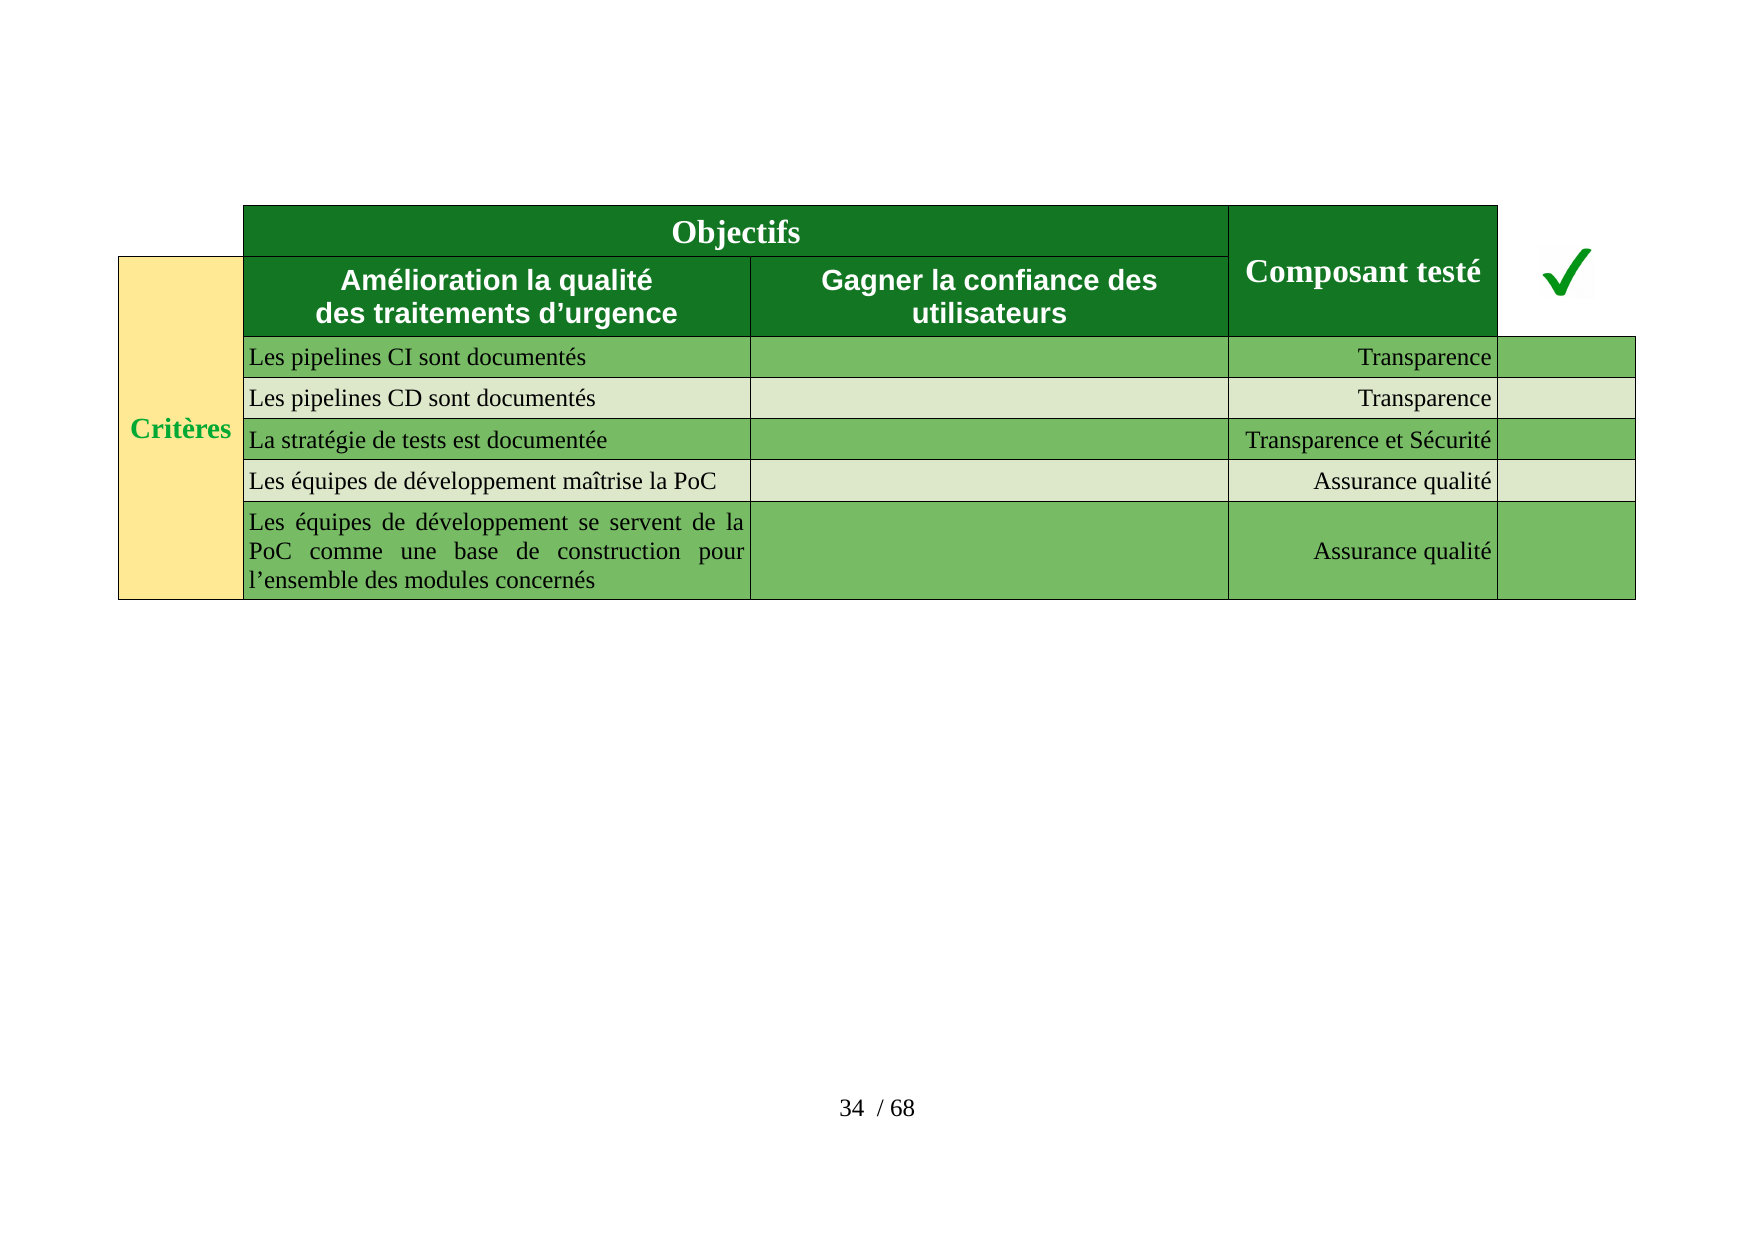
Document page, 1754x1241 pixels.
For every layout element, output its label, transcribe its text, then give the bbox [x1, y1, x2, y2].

table_cell [1498, 378, 1635, 418]
table_cell Assurance qualité [1229, 502, 1497, 599]
table_cell [1498, 419, 1635, 459]
table_cell [1498, 337, 1635, 377]
table_cell [751, 460, 1228, 501]
table_cell Les équipes de développement maîtrise la PoC [244, 460, 750, 501]
table_cell Les pipelines CI sont documentés [244, 337, 750, 377]
table_cell [751, 419, 1228, 459]
table_cell Transparence et Sécurité [1229, 419, 1497, 459]
table_cell Les pipelines CD sont documentés [244, 378, 750, 418]
picture [1538, 244, 1595, 298]
table_cell Amélioration la qualité des traitements d’urgence [244, 257, 750, 336]
table_cell Les équipes de développement se servent de la PoC comme une base de construction pour l’ensemble des modules concernés [244, 502, 750, 599]
table_cell La stratégie de tests est documentée [244, 419, 750, 459]
table_header Objectifs [244, 206, 1228, 256]
table_cell Transparence [1229, 337, 1497, 377]
table_cell Assurance qualité [1229, 460, 1497, 501]
table_cell [751, 337, 1228, 377]
table_cell [751, 502, 1228, 599]
table_cell [1498, 460, 1635, 501]
table_cell [1498, 502, 1635, 599]
table_cell Transparence [1229, 378, 1497, 418]
table_header [118, 205, 243, 256]
table_cell Gagner la confiance des utilisateurs [751, 257, 1228, 336]
table_header Composant testé [1229, 206, 1497, 336]
table_cell Critères [119, 257, 243, 599]
table_header [1498, 205, 1636, 336]
table_cell [751, 378, 1228, 418]
